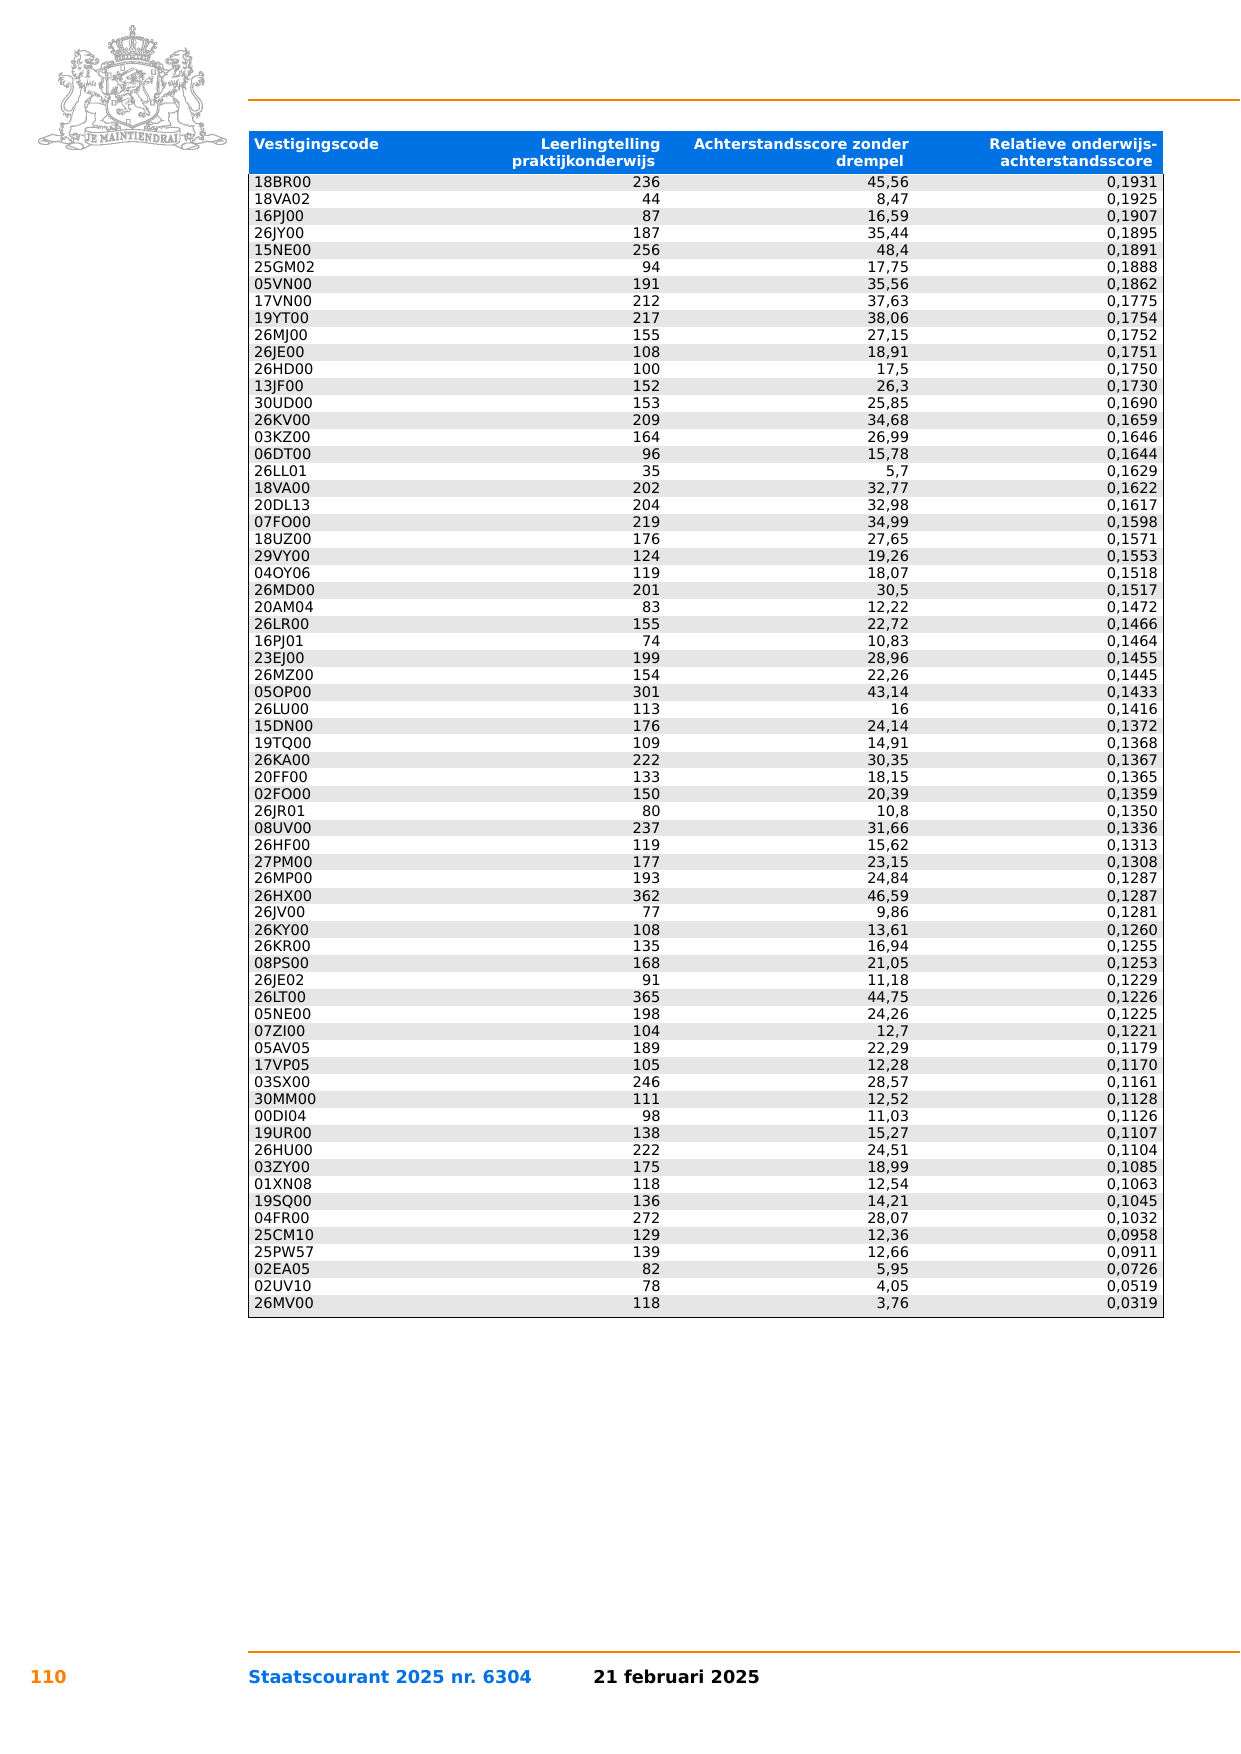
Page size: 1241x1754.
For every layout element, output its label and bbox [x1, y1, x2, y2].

picture [38, 25, 227, 150]
